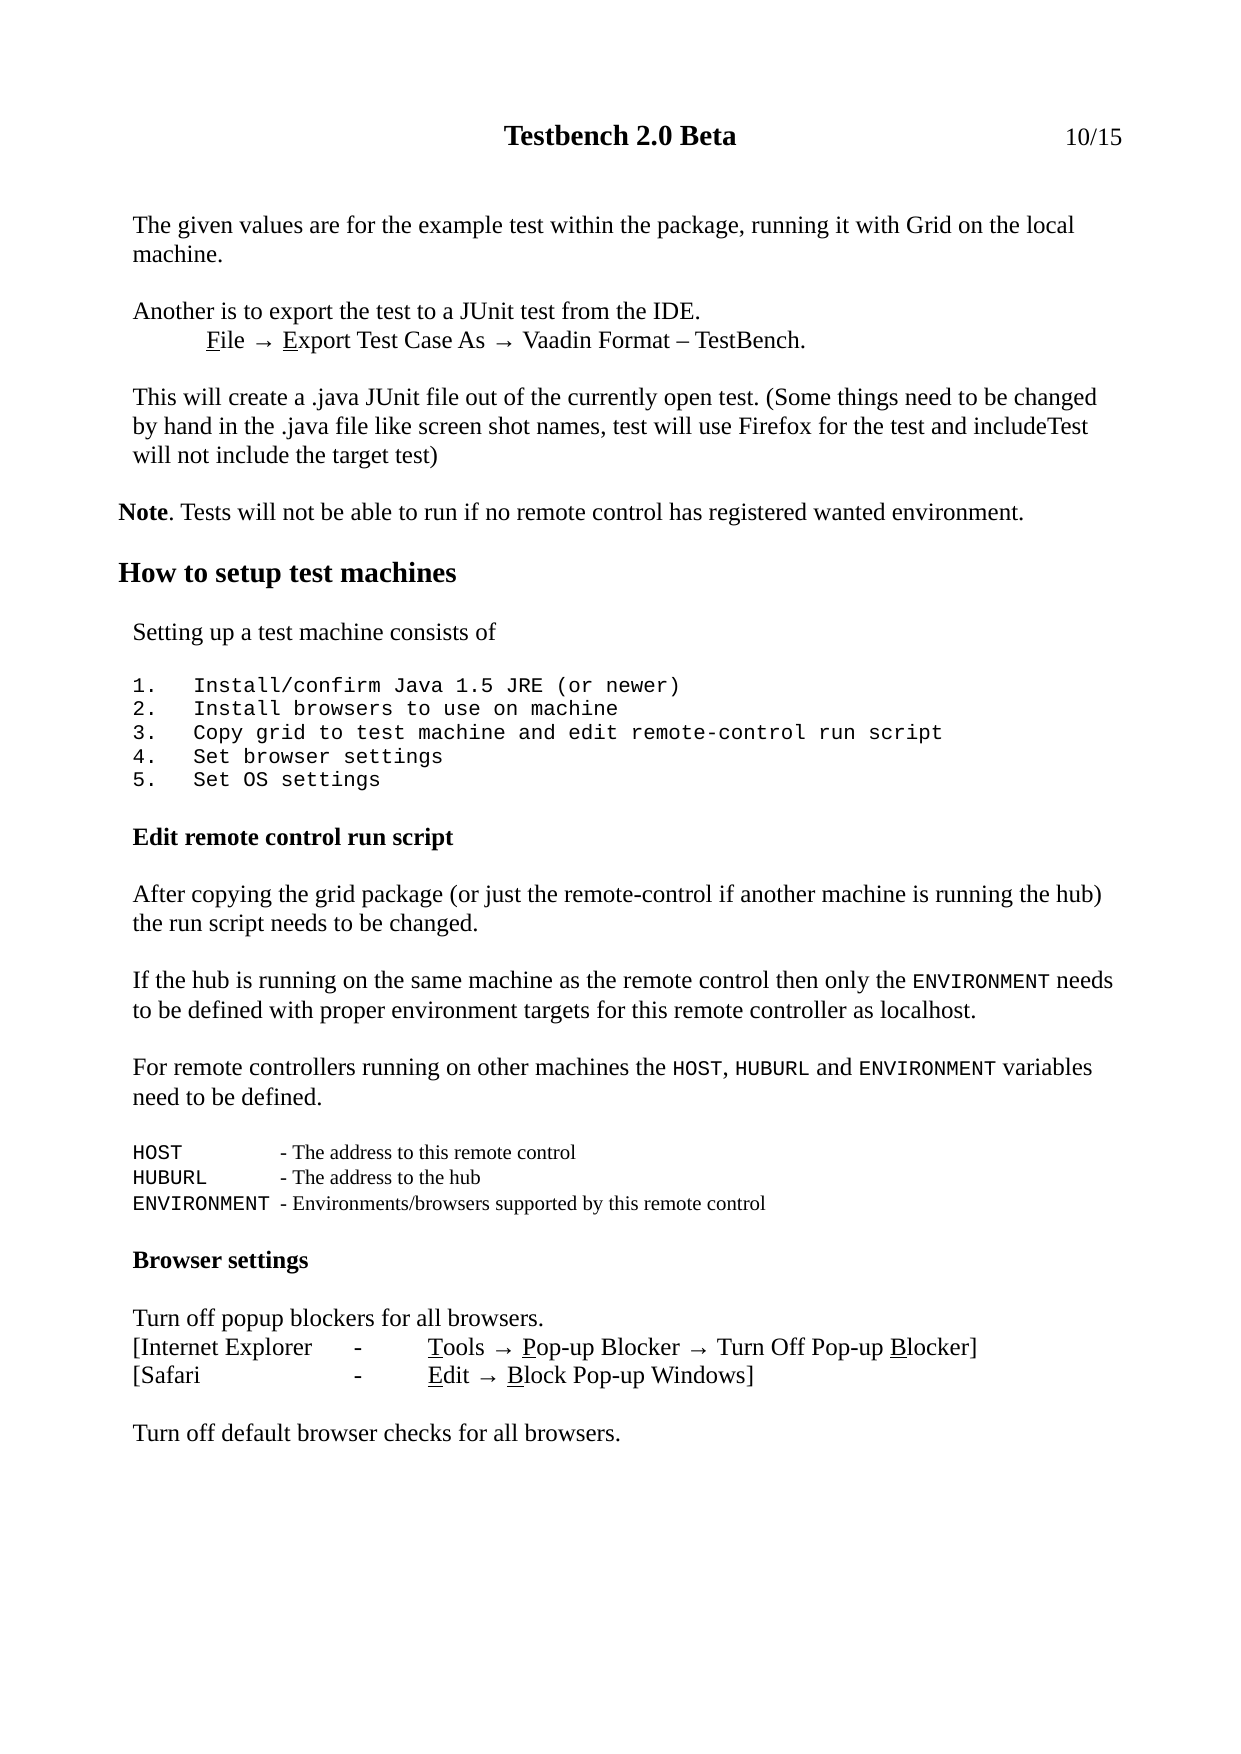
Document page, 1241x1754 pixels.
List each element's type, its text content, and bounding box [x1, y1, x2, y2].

text This will create a .java JUnit file out of the currently open test. (Some things need to be changed by hand in the .java file like screen shot names, test will use Firefox for the test and includeTest will not include the target test) [132, 382, 1122, 469]
text [Safari - Edit → Block Pop-up Windows] [132, 1361, 1122, 1389]
list Set OS settings [132, 769, 1122, 793]
text Note. Tests will not be able to run if no remote control has registered wanted environment. [118, 497, 1122, 526]
text Another is to export the test to a JUnit test from the IDE. [132, 296, 1122, 325]
text After copying the grid package (or just the remote-control if another machine is running the hub) the run script needs to be changed. [132, 879, 1122, 937]
text File → Export Test Case As → Vaadin Format – TestBench. [132, 325, 1122, 354]
text Browser settings [132, 1246, 1122, 1274]
list Set browser settings [132, 746, 1122, 769]
list Copy grid to test machine and edit remote-control run script [132, 722, 1122, 746]
text How to setup test machines [118, 555, 1122, 588]
list Install browsers to use on machine [132, 698, 1122, 722]
text HOST - The address to this remote control [132, 1139, 1122, 1165]
text If the hub is running on the same machine as the remote control then only the ENVIRONMENT needs to be defined with proper environment targets for this remote controller as localhost. [132, 965, 1122, 1024]
text For remote controllers running on other machines the HOST, HUBURL and ENVIRONMENT variables need to be defined. [132, 1052, 1122, 1111]
text HUBURL - The address to the hub [132, 1165, 1122, 1191]
list Install/confirm Java 1.5 JRE (or newer) [132, 675, 1122, 698]
text ENVIRONMENT - Environments/browsers supported by this remote control [132, 1191, 1122, 1217]
text Edit remote control run script [132, 822, 1122, 850]
text The given values are for the example test within the package, running it with Grid on the local machine. [132, 210, 1122, 267]
text [Internet Explorer - Tools → Pop-up Blocker → Turn Off Pop-up Blocker] [132, 1332, 1122, 1361]
text Setting up a test machine consists of [132, 617, 1122, 646]
text Turn off default browser checks for all browsers. [132, 1418, 1122, 1447]
text Turn off popup blockers for all browsers. [132, 1303, 1122, 1332]
